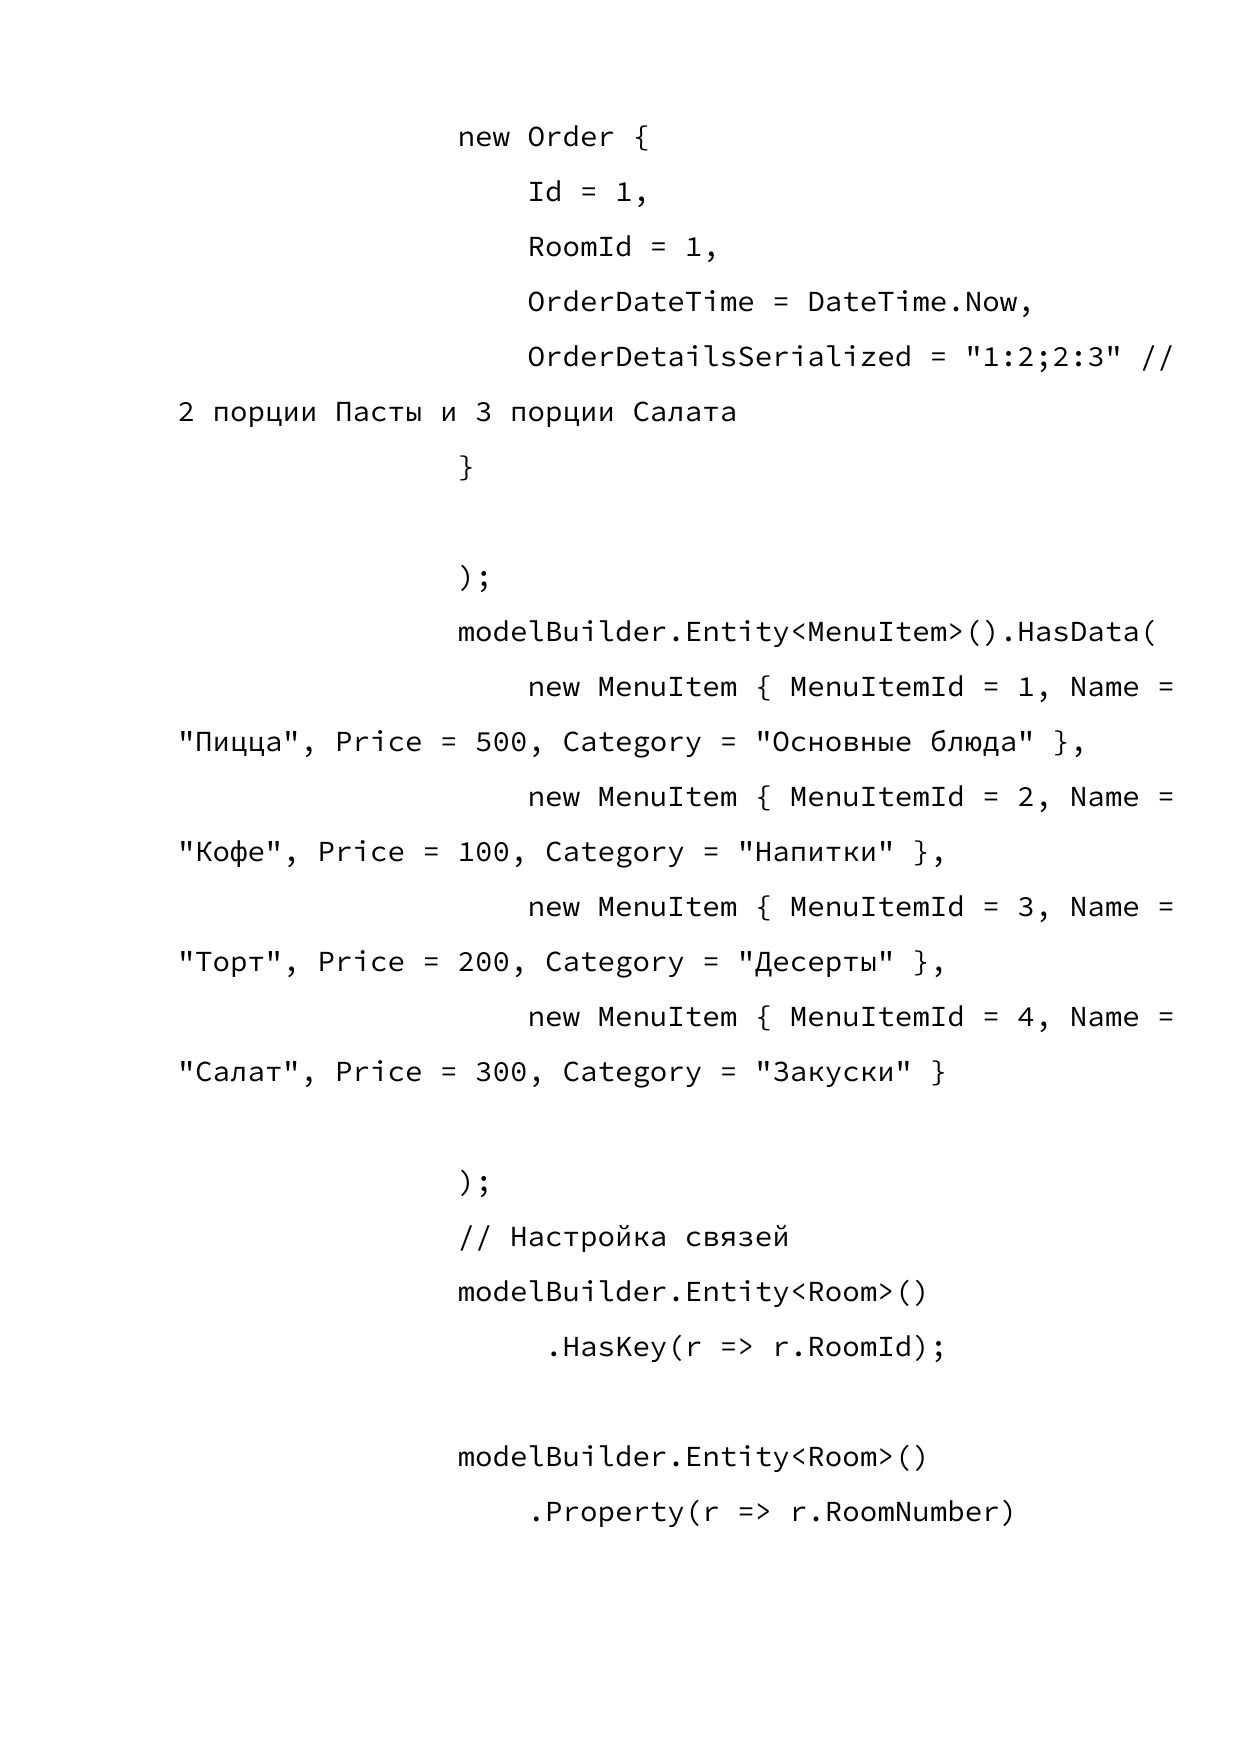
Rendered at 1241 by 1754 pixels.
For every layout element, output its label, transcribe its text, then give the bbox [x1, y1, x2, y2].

text RoomId = 1, [177, 228, 1181, 265]
text new MenuItem { MenuItemId = 2, Name = "Кофе", Price = 100, Category = "Напитки" }, [177, 778, 1181, 870]
text Id = 1, [177, 173, 1181, 210]
text modelBuilder.Entity<MenuItem>().HasData( [177, 613, 1181, 650]
text ); [177, 1163, 1181, 1200]
text new MenuItem { MenuItemId = 4, Name = "Салат", Price = 300, Category = "Закуски" } [177, 998, 1181, 1090]
text modelBuilder.Entity<Room>() [177, 1273, 1181, 1310]
text new MenuItem { MenuItemId = 1, Name = "Пицца", Price = 500, Category = "Основные блюда" }, [177, 668, 1181, 760]
text // Настройка связей [177, 1218, 1181, 1255]
text modelBuilder.Entity<Room>() [177, 1438, 1181, 1475]
text .Property(r => r.RoomNumber) [177, 1493, 1181, 1530]
text ); [177, 558, 1181, 595]
text OrderDateTime = DateTime.Now, [177, 283, 1181, 320]
text .HasKey(r => r.RoomId); [177, 1328, 1181, 1365]
text OrderDetailsSerialized = "1:2;2:3" // 2 порции Пасты и 3 порции Салата [177, 338, 1181, 430]
text new MenuItem { MenuItemId = 3, Name = "Торт", Price = 200, Category = "Десерты" }, [177, 888, 1181, 980]
text } [177, 448, 1181, 485]
text new Order { [177, 118, 1181, 155]
